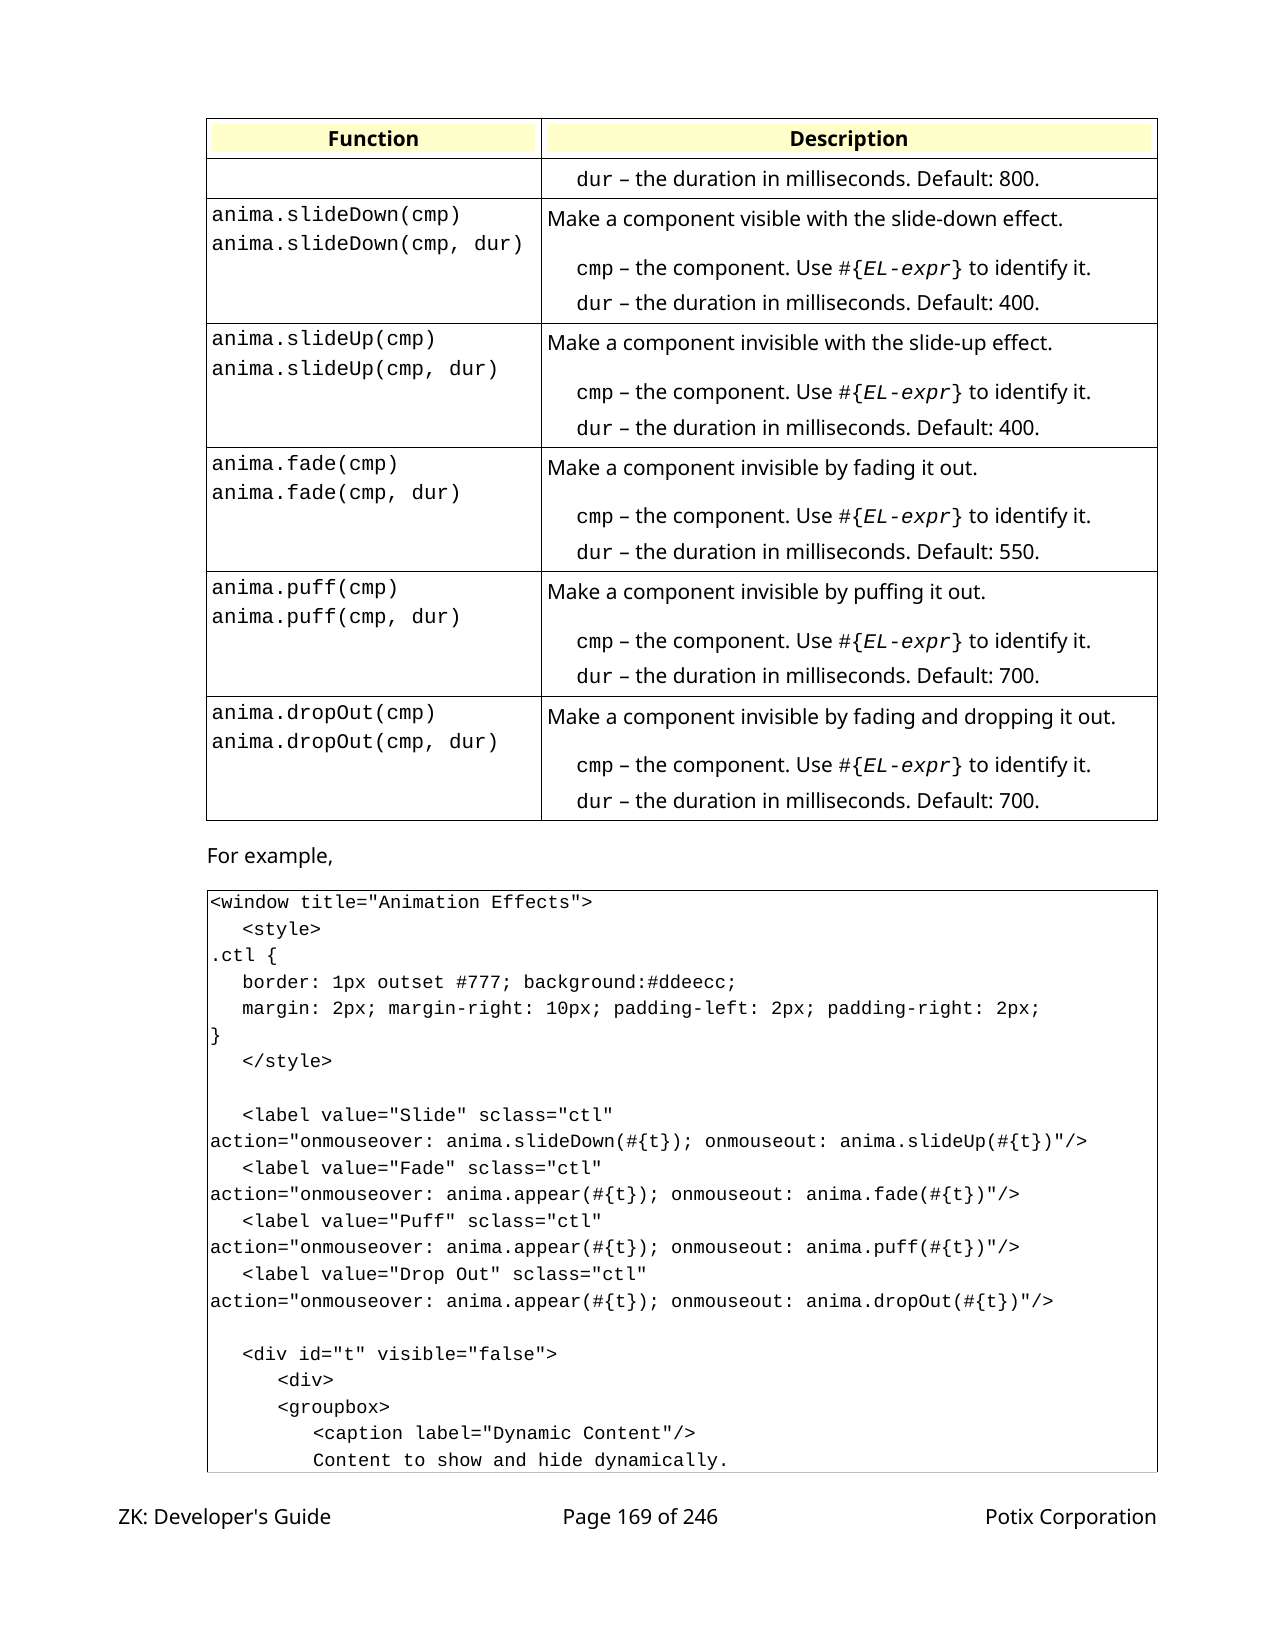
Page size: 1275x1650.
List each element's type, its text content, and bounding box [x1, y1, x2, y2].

text <window title="Animation Effects"> <style> .ctl { border: 1px outset #777; background:#ddeecc; margin: 2px; margin-right: 10px; padding-left: 2px; padding-right: 2px; } </style> <label value="Slide" sclass="ctl" action="onmouseover: anima.slideDown(#{t}); onmouseout: anima.slideUp(#{t})"/> <label value="Fade" sclass="ctl" action="onmouseover: anima.appear(#{t}); onmouseout: anima.fade(#{t})"/> <label value="Puff" sclass="ctl" action="onmouseover: anima.appear(#{t}); onmouseout: anima.puff(#{t})"/> <label value="Drop Out" sclass="ctl" action="onmouseover: anima.appear(#{t}); onmouseout: anima.dropOut(#{t})"/> <div id="t" visible="false"> <div> <groupbox> <caption label="Dynamic Content"/> Content to show and hide dynamically. [208, 891, 1157, 1472]
table_cell dur – the duration in milliseconds. Default: 800. [542, 159, 1157, 198]
table_header Description [542, 119, 1157, 158]
table_cell anima.puff(cmp) anima.puff(cmp, dur) [207, 572, 541, 696]
table_cell anima.slideDown(cmp) anima.slideDown(cmp, dur) [207, 199, 541, 323]
table_cell anima.slideUp(cmp) anima.slideUp(cmp, dur) [207, 324, 541, 447]
table_cell anima.dropOut(cmp) anima.dropOut(cmp, dur) [207, 697, 541, 820]
table_cell [207, 159, 541, 198]
table_cell Make a component invisible with the slide-up effect. cmp – the component. Use #{EL-expr} to identify it. dur – the duration in milliseconds. Default: 400. [542, 324, 1157, 447]
table_cell anima.fade(cmp) anima.fade(cmp, dur) [207, 448, 541, 571]
table_header Function [207, 119, 541, 158]
table_cell Make a component invisible by fading and dropping it out. cmp – the component. Use #{EL-expr} to identify it. dur – the duration in milliseconds. Default: 700. [542, 697, 1157, 820]
table_cell Make a component invisible by fading it out. cmp – the component. Use #{EL-expr} to identify it. dur – the duration in milliseconds. Default: 550. [542, 448, 1157, 571]
table_cell Make a component visible with the slide-down effect. cmp – the component. Use #{EL-expr} to identify it. dur – the duration in milliseconds. Default: 400. [542, 199, 1157, 323]
table_cell Make a component invisible by puffing it out. cmp – the component. Use #{EL-expr} to identify it. dur – the duration in milliseconds. Default: 700. [542, 572, 1157, 696]
text For example, [207, 841, 1157, 869]
